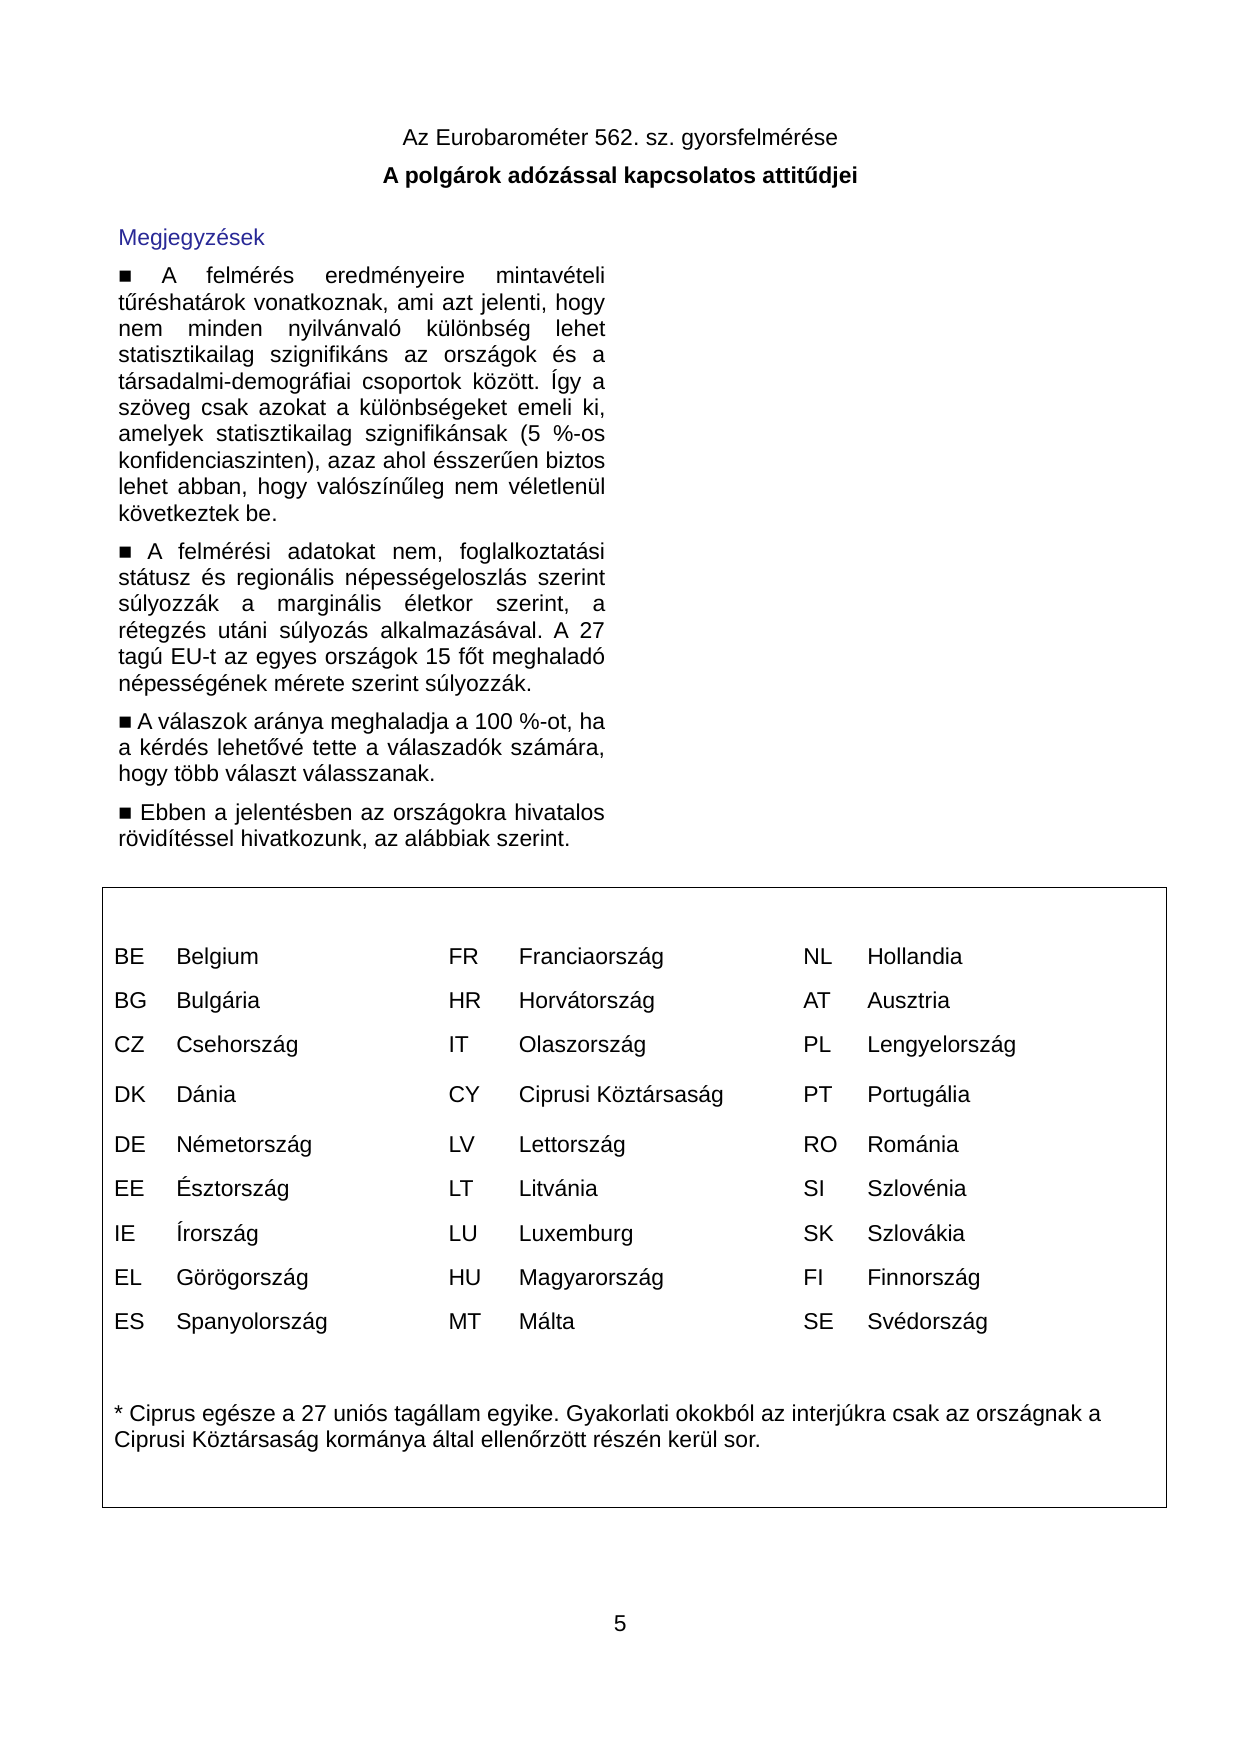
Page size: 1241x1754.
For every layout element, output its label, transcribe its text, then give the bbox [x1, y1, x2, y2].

table_cell Németország [173, 1123, 445, 1167]
table_cell Portugália [864, 1067, 1148, 1122]
text Megjegyzések [118, 224, 605, 250]
table_cell EL [111, 1255, 173, 1299]
table_cell [111, 1343, 173, 1387]
table_cell LT [445, 1167, 516, 1211]
table_cell [516, 1343, 800, 1387]
table_cell [864, 1343, 1148, 1387]
table_cell Svédország [864, 1299, 1148, 1343]
table_cell Ciprusi Köztársaság [516, 1067, 800, 1122]
table_cell Bulgária [173, 979, 445, 1023]
table_cell Dánia [173, 1067, 445, 1122]
table_cell LU [445, 1211, 516, 1255]
table_header Hollandia [864, 935, 1148, 978]
table_cell RO [800, 1123, 864, 1167]
table_header NL [800, 935, 864, 978]
table_cell Észtország [173, 1167, 445, 1211]
text ■ A válaszok aránya meghaladja a 100 %-ot, ha a kérdés lehetővé tette a válaszadók számára, hogy több választ válasszanak. [118, 708, 605, 787]
table_cell * Ciprus egésze a 27 uniós tagállam egyike. Gyakorlati okokból az interjúkra csak az országnak a Ciprusi Köztársaság kormánya által ellenőrzött részén kerül sor. [111, 1387, 1148, 1466]
table_cell ES [111, 1299, 173, 1343]
table_cell CY [445, 1067, 516, 1122]
table_cell PT [800, 1067, 864, 1122]
table_cell Lengyelország [864, 1023, 1148, 1067]
table_cell SK [800, 1211, 864, 1255]
table_cell Horvátország [516, 979, 800, 1023]
table_cell SI [800, 1167, 864, 1211]
table_header BE [111, 935, 173, 978]
table_cell Litvánia [516, 1167, 800, 1211]
table_cell Csehország [173, 1023, 445, 1067]
table_cell DK [111, 1067, 173, 1122]
table_header Belgium [173, 935, 445, 978]
table_cell BG [111, 979, 173, 1023]
table_cell [173, 1343, 445, 1387]
table_cell MT [445, 1299, 516, 1343]
table_cell DE [111, 1123, 173, 1167]
table_cell Ausztria [864, 979, 1148, 1023]
table_cell Málta [516, 1299, 800, 1343]
table_cell HR [445, 979, 516, 1023]
table_cell IT [445, 1023, 516, 1067]
table_cell PL [800, 1023, 864, 1067]
table_header FR [445, 935, 516, 978]
table_cell Magyarország [516, 1255, 800, 1299]
table_cell SE [800, 1299, 864, 1343]
table_cell Szlovákia [864, 1211, 1148, 1255]
table_cell Görögország [173, 1255, 445, 1299]
table_cell [800, 1343, 864, 1387]
table_cell Luxemburg [516, 1211, 800, 1255]
table_cell [445, 1343, 516, 1387]
text ■ A felmérés eredményeire mintavételi tűréshatárok vonatkoznak, ami azt jelenti, hogy nem minden nyilvánvaló különbség lehet statisztikailag szignifikáns az országok és a társadalmi-demográfiai csoportok között. Így a szöveg csak azokat a különbségeket emeli ki, amelyek statisztikailag szignifikánsak (5 %-os konfidenciaszinten), azaz ahol ésszerűen biztos lehet abban, hogy valószínűleg nem véletlenül következtek be. [118, 262, 605, 526]
table_cell Románia [864, 1123, 1148, 1167]
table_cell Spanyolország [173, 1299, 445, 1343]
text ■ A felmérési adatokat nem, foglalkoztatási státusz és regionális népességeloszlás szerint súlyozzák a marginális életkor szerint, a rétegzés utáni súlyozás alkalmazásával. A 27 tagú EU-t az egyes országok 15 főt meghaladó népességének mérete szerint súlyozzák. [118, 538, 605, 696]
table_cell Finnország [864, 1255, 1148, 1299]
table_cell HU [445, 1255, 516, 1299]
table_cell AT [800, 979, 864, 1023]
table_cell EE [111, 1167, 173, 1211]
table_cell LV [445, 1123, 516, 1167]
table_cell FI [800, 1255, 864, 1299]
table_cell CZ [111, 1023, 173, 1067]
table_cell Írország [173, 1211, 445, 1255]
table_header Franciaország [516, 935, 800, 978]
table_cell IE [111, 1211, 173, 1255]
text ■ Ebben a jelentésben az országokra hivatalos rövidítéssel hivatkozunk, az alábbiak szerint. [118, 799, 605, 851]
table_cell Szlovénia [864, 1167, 1148, 1211]
table_cell Olaszország [516, 1023, 800, 1067]
table_cell Lettország [516, 1123, 800, 1167]
